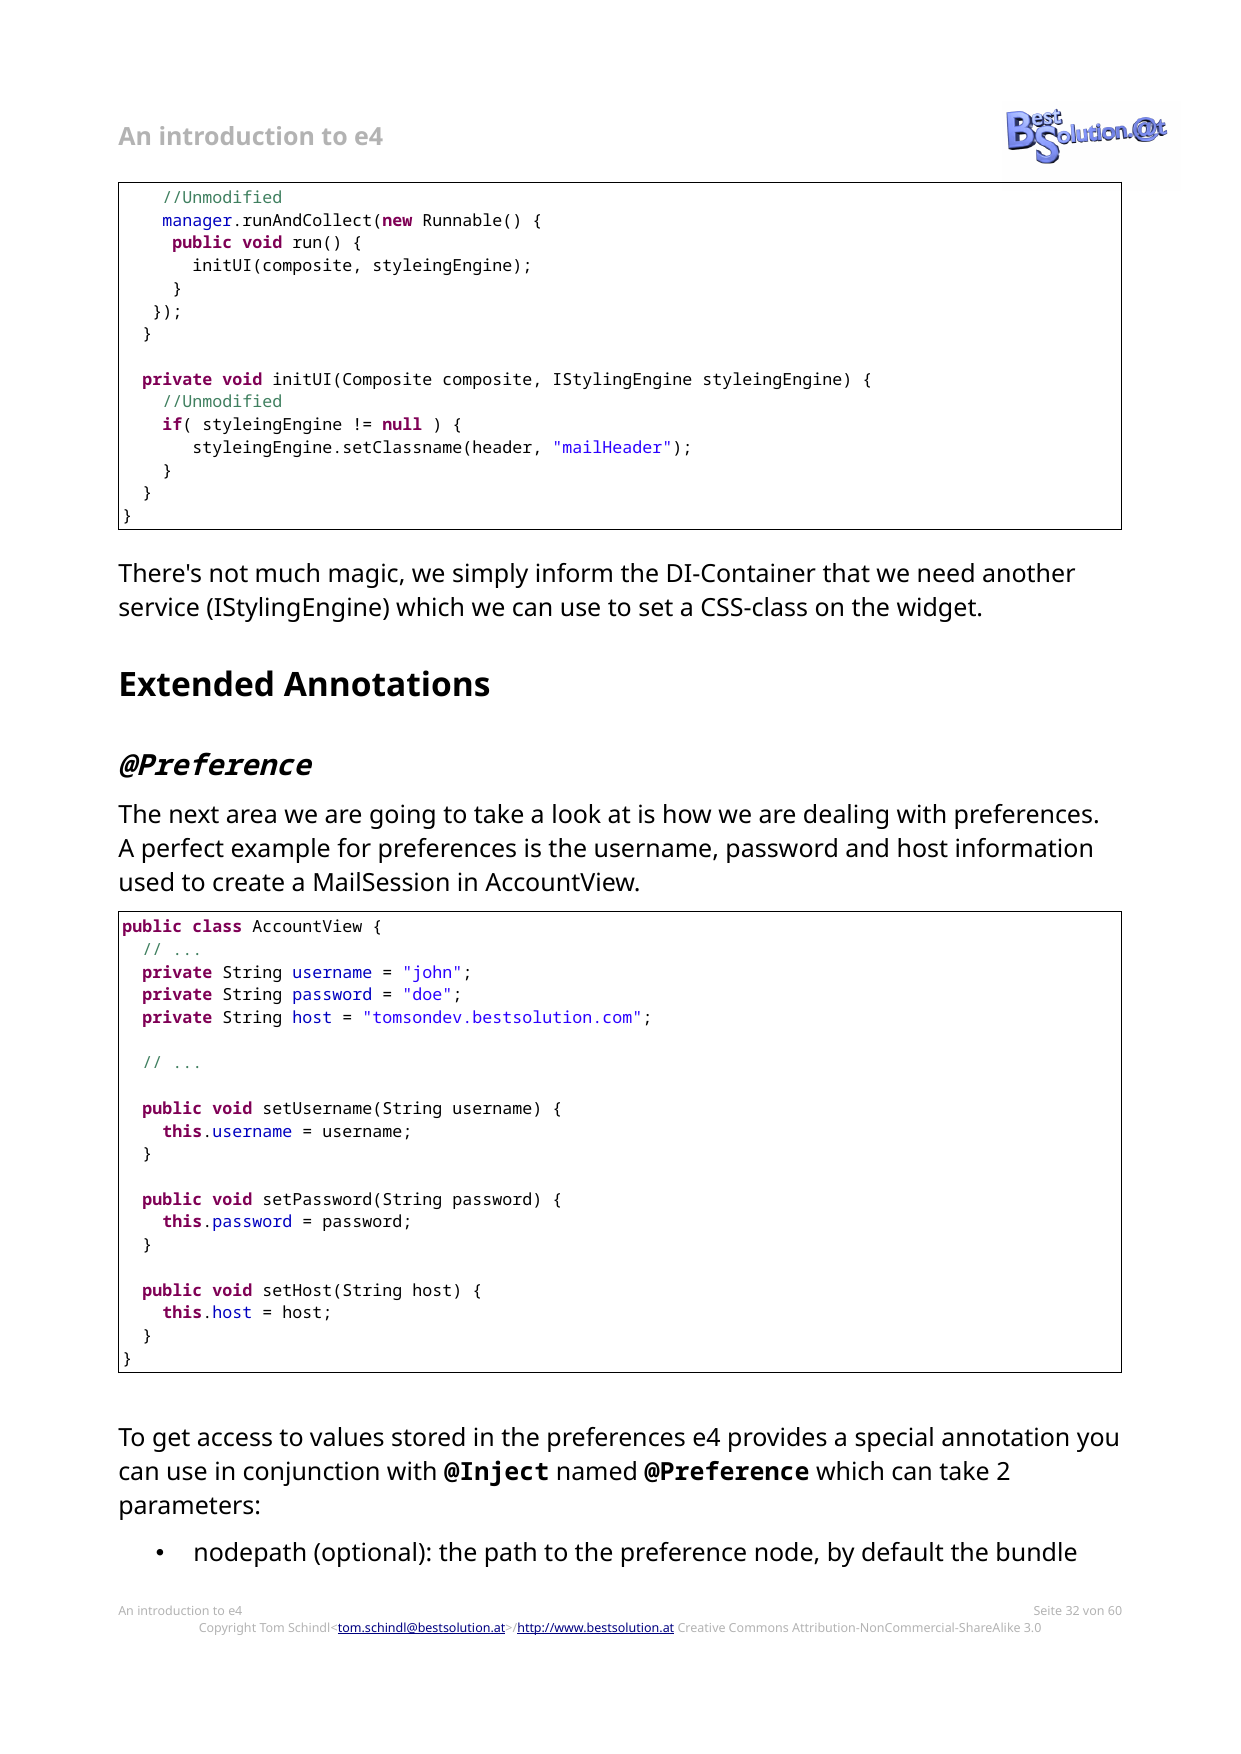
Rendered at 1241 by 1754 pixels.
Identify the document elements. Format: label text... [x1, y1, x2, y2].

subtitle Extended Annotations [118, 661, 1122, 707]
text } [119, 1229, 1121, 1256]
subtitle @Preference [118, 744, 1122, 784]
text public void setPassword(String password) { [119, 1183, 1121, 1206]
text this.host = host; [119, 1297, 1121, 1320]
text //Unmodified manager.runAndCollect(new Runnable() { public void run() { initUI(composite, styleingEngine); } }); } private void initUI(Composite composite, IStylingEngine styleingEngine) { //Unmodified if( styleingEngine != null ) { styleingEngine.setClassname(header, "mailHeader"); } } } [119, 183, 1121, 529]
text this.password = password; [119, 1206, 1121, 1229]
text this.username = username; [119, 1115, 1121, 1138]
text The next area we are going to take a look at is how we are dealing with preferences. A perfect example for preferences is the username, password and host information used to create a MailSession in AccountView. [118, 796, 1122, 898]
text public void setHost(String host) { [119, 1274, 1121, 1297]
text private String host = "tomsondev.bestsolution.com"; [119, 1002, 1121, 1024]
text To get access to values stored in the preferences e4 provides a special annotation you can use in conjunction with @Inject named @Preference which can take 2 parameters: [118, 1419, 1122, 1522]
text // ... public void setUsername(String username) { [119, 1024, 1121, 1115]
picture [1002, 101, 1181, 191]
text There's not much magic, we simply inform the DI-Container that we need another service (IStylingEngine) which we can use to set a CSS-class on the widget. [118, 555, 1122, 623]
text private String password = "doe"; [119, 979, 1121, 1002]
text } [119, 1138, 1121, 1165]
text } } [119, 1320, 1121, 1372]
text public class AccountView { // ... private String username = "john"; [119, 912, 1121, 979]
list nodepath (optional): the path to the preference node, by default the bundle [156, 1534, 1122, 1568]
